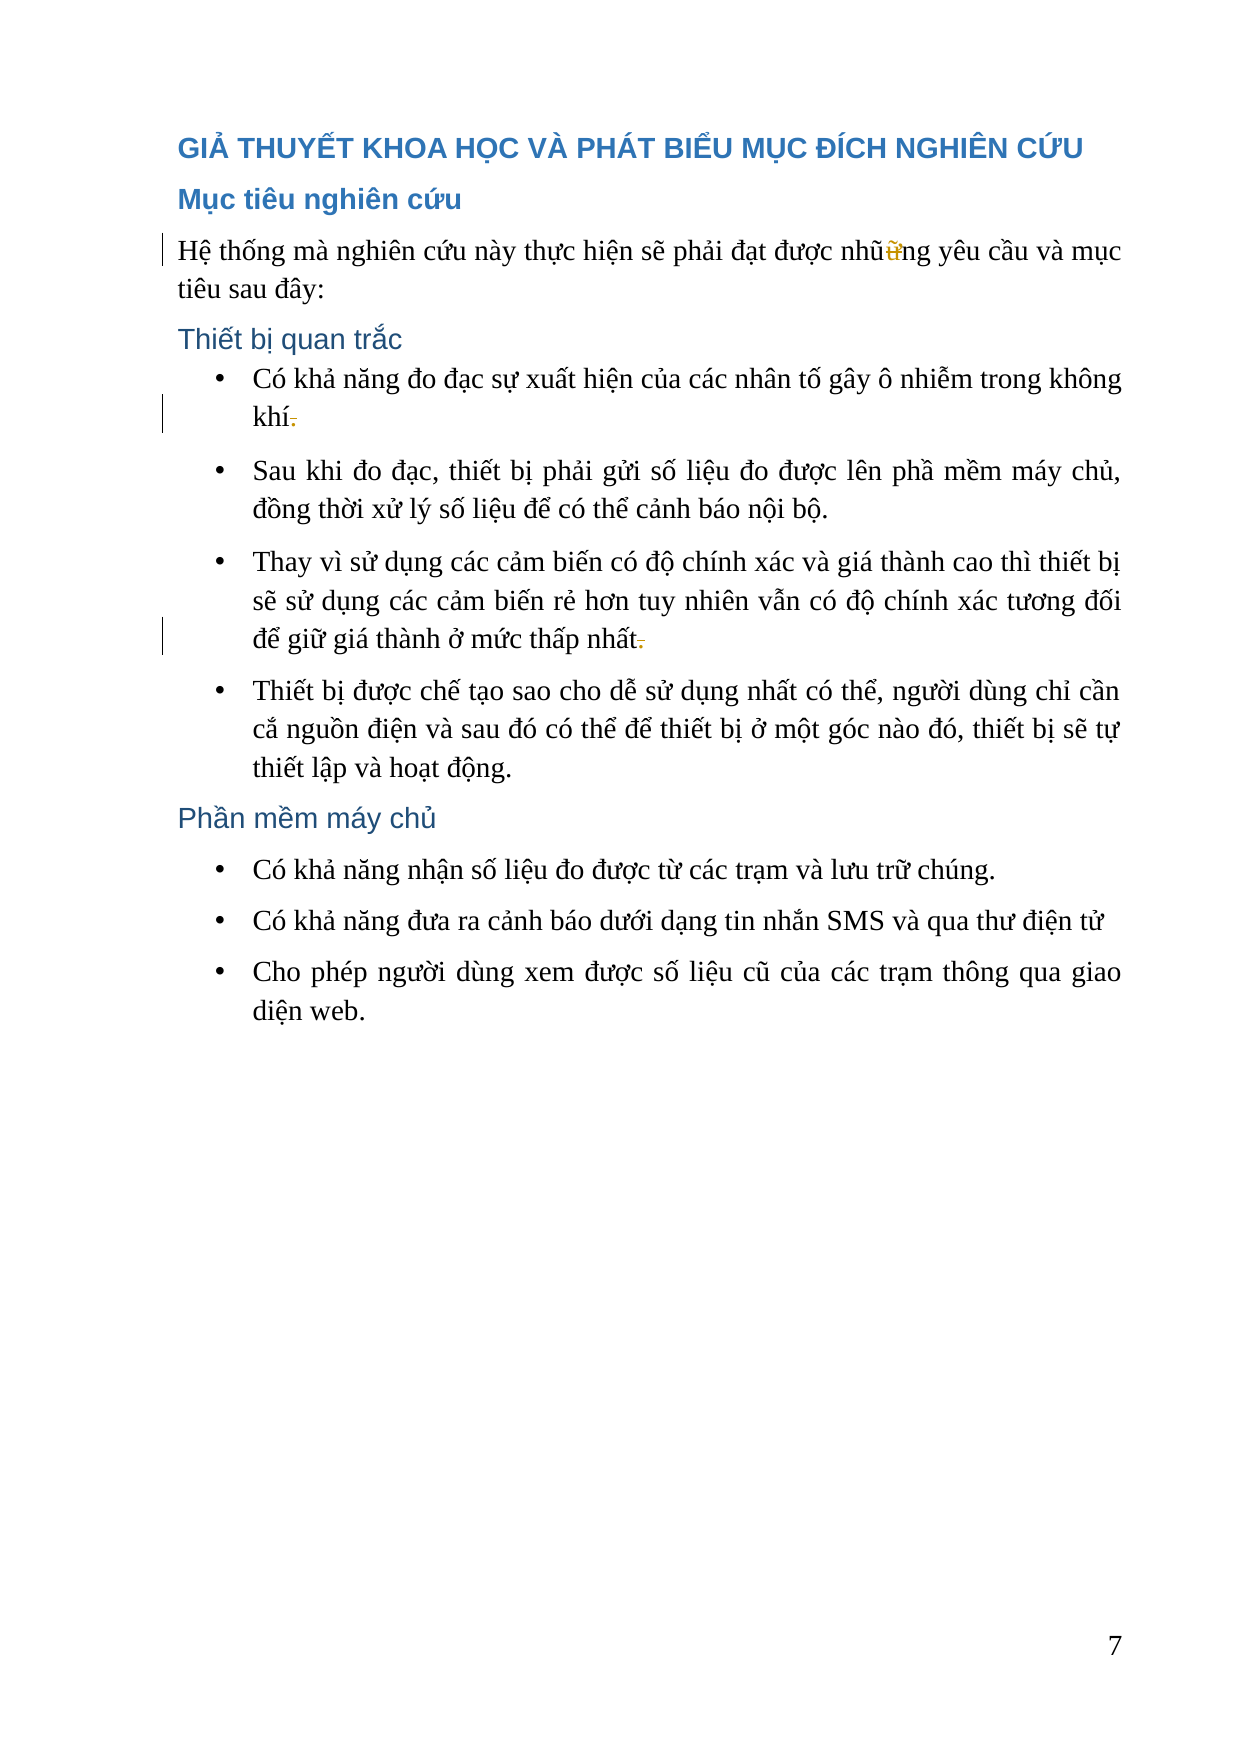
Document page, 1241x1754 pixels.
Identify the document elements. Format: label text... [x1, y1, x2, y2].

list Cho phép người dùng xem được số liệu cũ của các trạm thông qua giao diện web. [215, 954, 1122, 1026]
subtitle GIẢ THUYẾT KHOA HỌC VÀ PHÁT BIỂU MỤC ĐÍCH NGHIÊN CỨU [177, 131, 1122, 164]
text Hệ thống mà nghiên cứu này thực hiện sẽ phải đạt được nhũng yêu cầu và mục tiêu sau đây: [177, 233, 1122, 305]
list Có khả năng nhận số liệu đo được từ các trạm và lưu trữ chúng. [215, 852, 1122, 886]
list Sau khi đo đạc, thiết bị phải gửi số liệu đo được lên phầ mềm máy chủ, đồng thời xử lý số liệu để có thể cảnh báo nội bộ. [215, 453, 1122, 525]
list Thay vì sử dụng các cảm biến có độ chính xác và giá thành cao thì thiết bị sẽ sử dụng các cảm biến rẻ hơn tuy nhiên vẫn có độ chính xác tương đối để giữ giá thành ở mức thấp nhất [215, 544, 1122, 655]
subtitle Thiết bị quan trắc [177, 322, 1122, 356]
subtitle Mục tiêu nghiên cứu [177, 182, 1122, 215]
subtitle Phần mềm máy chủ [177, 801, 1122, 834]
list Có khả năng đưa ra cảnh báo dưới dạng tin nhắn SMS và qua thư điện tử [215, 903, 1122, 937]
list Thiết bị được chế tạo sao cho dễ sử dụng nhất có thể, người dùng chỉ cần cắ nguồn điện và sau đó có thể để thiết bị ở một góc nào đó, thiết bị sẽ tự thiết lập và hoạt động. [215, 673, 1122, 783]
list Có khả năng đo đạc sự xuất hiện của các nhân tố gây ô nhiễm trong không khí [215, 361, 1122, 433]
